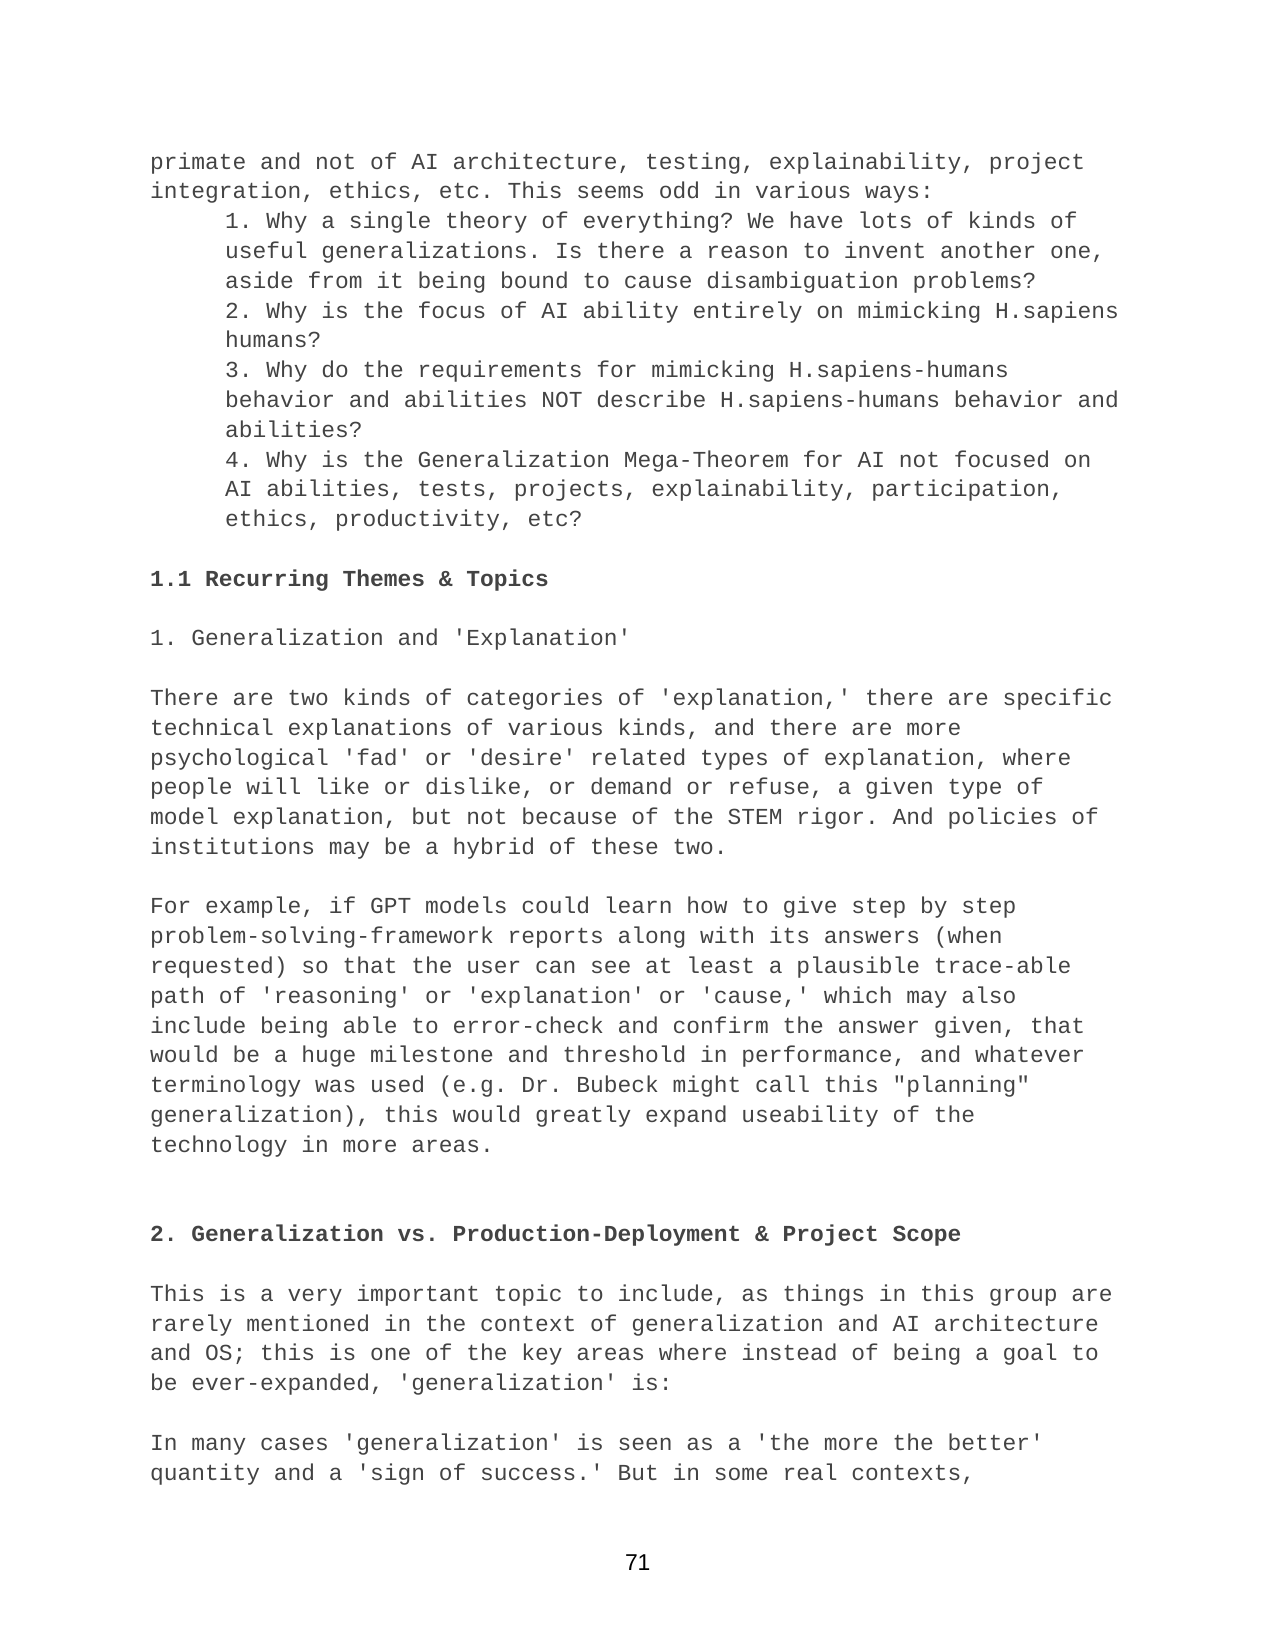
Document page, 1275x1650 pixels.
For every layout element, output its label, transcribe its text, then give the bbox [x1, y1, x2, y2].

text 1.1 Recurring Themes & Topics [150, 567, 1125, 593]
text 1. Why a single theory of everything? We have lots of kinds of useful generalizations. Is there a reason to invent another one, aside from it being bound to cause disambiguation problems? [225, 209, 1125, 295]
text In many cases 'generalization' is seen as a 'the more the better' quantity and a 'sign of success.' But in some real contexts, [150, 1431, 1125, 1487]
text There are two kinds of categories of 'explanation,' there are specific technical explanations of various kinds, and there are more psychological 'fad' or 'desire' related types of explanation, where people will like or dislike, or demand or refuse, a given type of model explanation, but not because of the STEM rigor. And policies of institutions may be a hybrid of these two. [150, 686, 1125, 861]
text primate and not of AI architecture, testing, explainability, project integration, ethics, etc. This seems odd in various ways: [150, 150, 1125, 206]
text 2. Why is the focus of AI ability entirely on mimicking H.sapiens humans? [225, 299, 1125, 355]
text 2. Generalization vs. Production-Deployment & Project Scope [150, 1222, 1125, 1248]
text For example, if GPT models could learn how to give step by step problem-solving-framework reports along with its answers (when requested) so that the user can see at least a plausible trace-able path of 'reasoning' or 'explanation' or 'cause,' which may also include being able to error-check and confirm the answer given, that would be a huge milestone and threshold in performance, and whatever terminology was used (e.g. Dr. Bubeck might call this "planning" generalization), this would greatly expand useability of the technology in more areas. [150, 895, 1125, 1159]
text 1. Generalization and 'Explanation' [150, 627, 1125, 653]
text 4. Why is the Generalization Mega-Theorem for AI not focused on AI abilities, tests, projects, explainability, participation, ethics, productivity, etc? [225, 448, 1125, 533]
text This is a very important topic to include, as things in this group are rarely mentioned in the context of generalization and AI architecture and OS; this is one of the key areas where instead of being a goal to be ever-expanded, 'generalization' is: [150, 1282, 1125, 1397]
text 3. Why do the requirements for mimicking H.sapiens-humans behavior and abilities NOT describe H.sapiens-humans behavior and abilities? [225, 358, 1125, 444]
